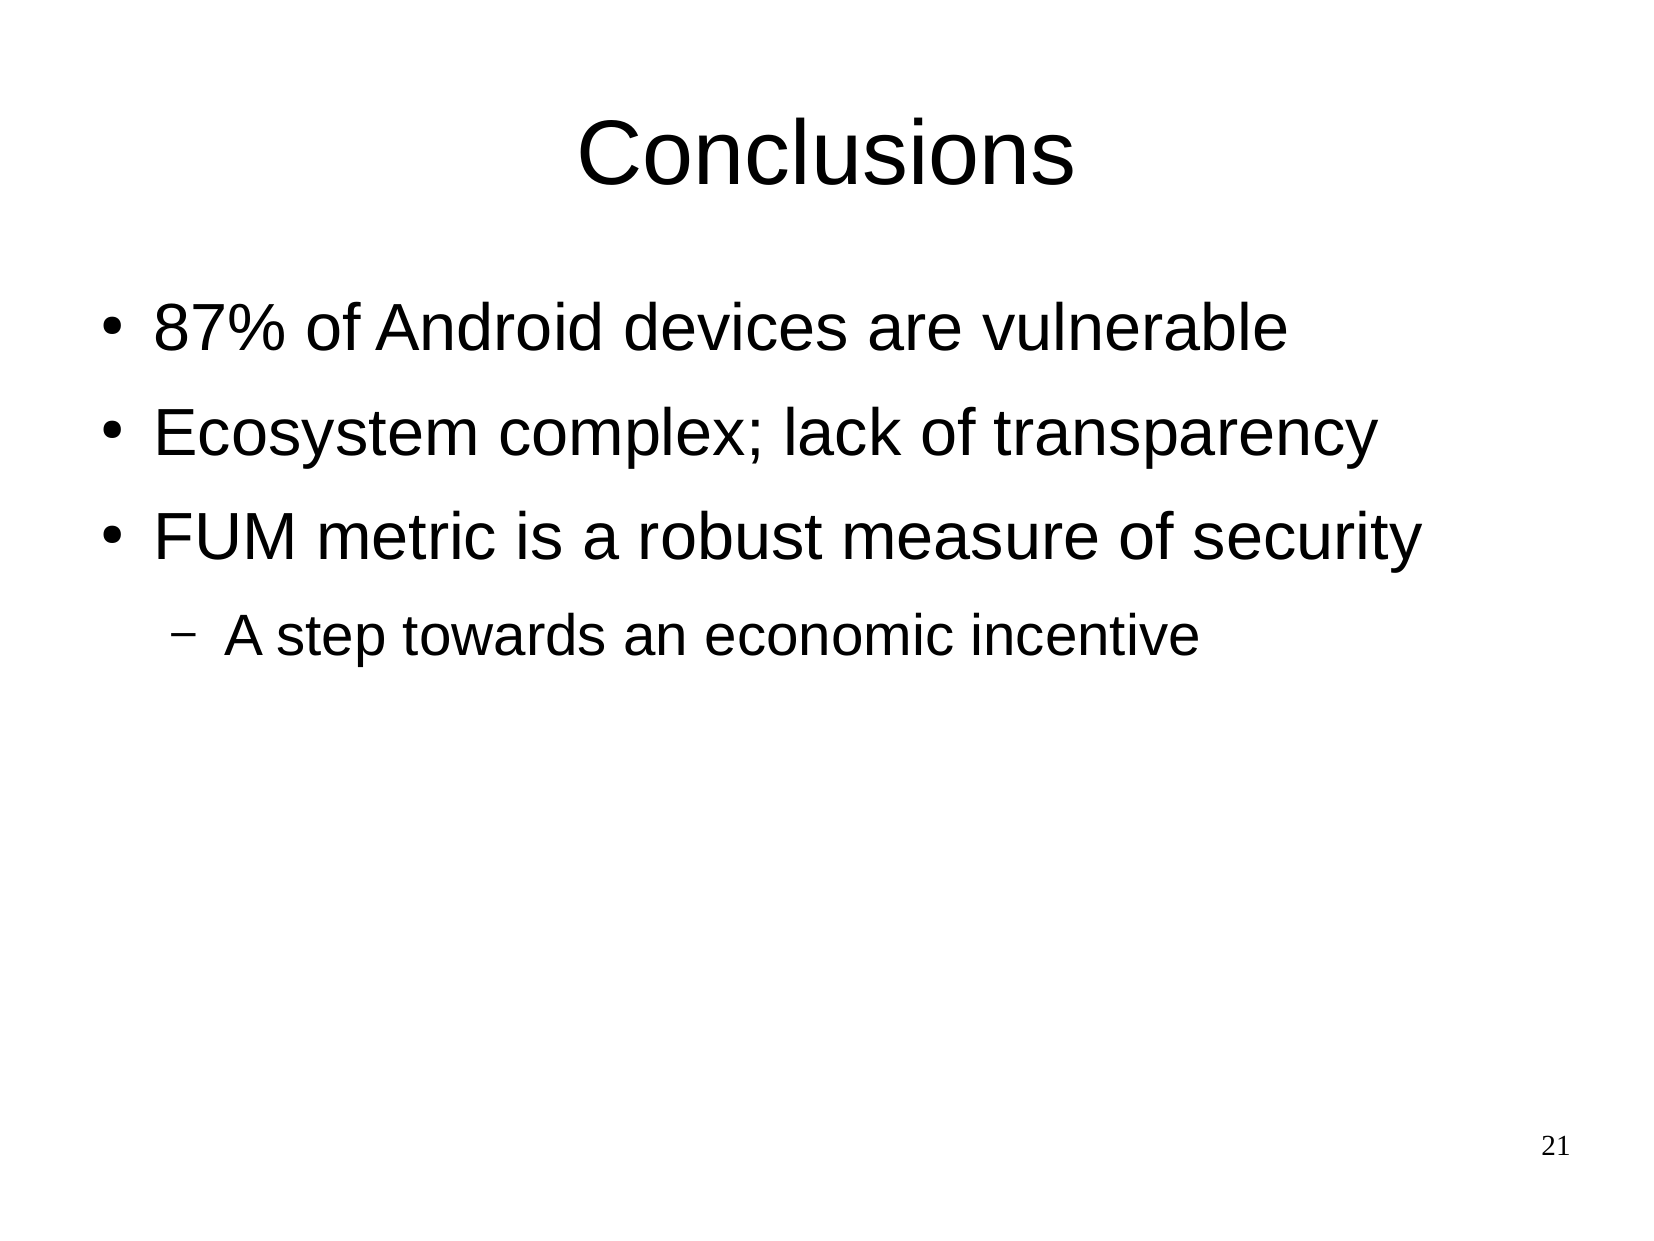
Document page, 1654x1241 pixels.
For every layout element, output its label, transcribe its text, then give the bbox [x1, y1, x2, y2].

list 87% of Android devices are vulnerable Ecosystem complex; lack of transparency FUM metric is a robust measure of security A step towards an economic incentive [82, 290, 1571, 1109]
title Conclusions [82, 49, 1571, 257]
